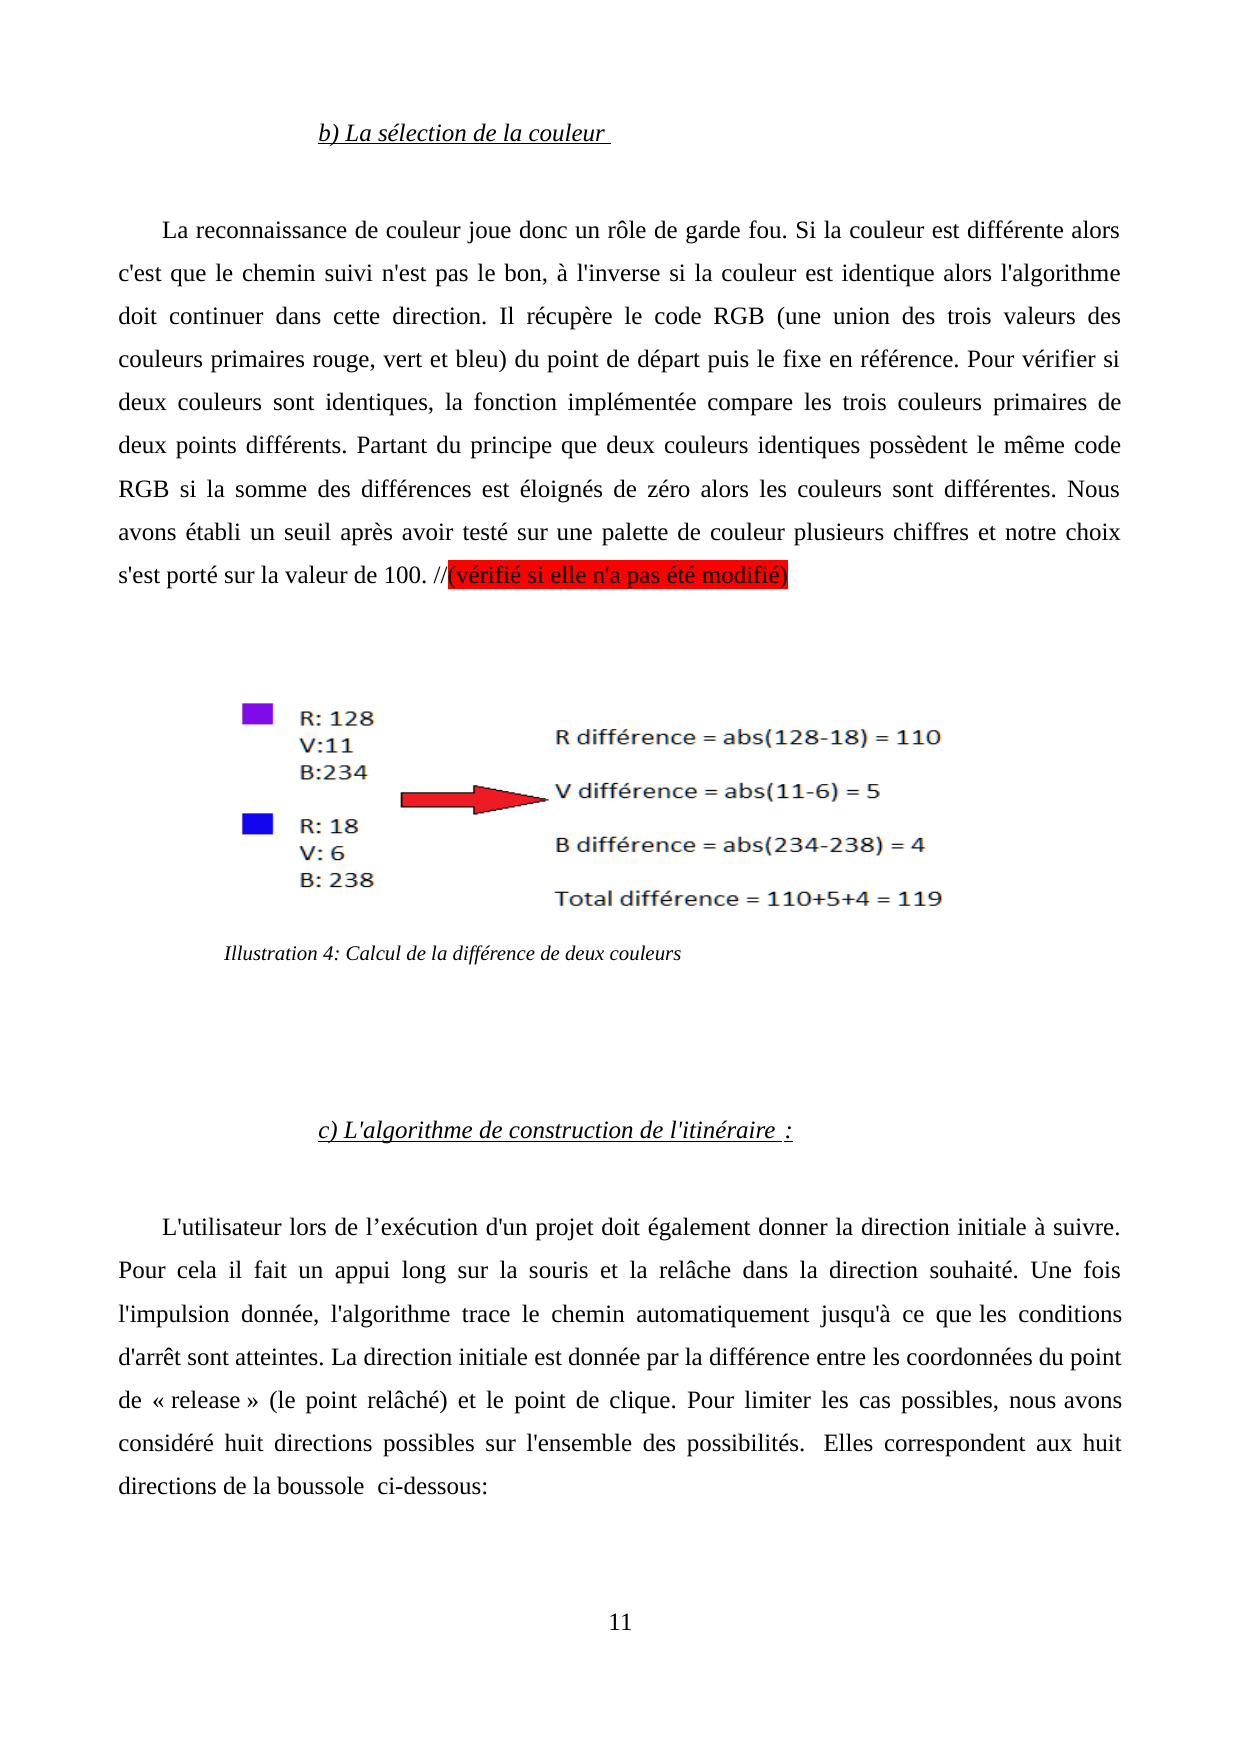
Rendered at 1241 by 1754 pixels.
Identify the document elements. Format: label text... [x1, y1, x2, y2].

text Illustration 4: Calcul de la différence de deux couleurs [224, 941, 1016, 965]
subtitle b) La sélection de la couleur [156, 118, 1122, 147]
picture [224, 680, 1017, 941]
subtitle c) L'algorithme de construction de l'itinéraire : [156, 1116, 1122, 1144]
text La reconnaissance de couleur joue donc un rôle de garde fou. Si la couleur est différente alors c'est que le chemin suivi n'est pas le bon, à l'inverse si la couleur est identique alors l'algorithme doit continuer dans cette direction. Il récupère le code RGB (une union des trois valeurs des couleurs primaires rouge, vert et bleu) du point de départ puis le fixe en référence. Pour vérifier si deux couleurs sont identiques, la fonction implémentée compare les trois couleurs primaires de deux points différents. Partant du principe que deux couleurs identiques possèdent le même code RGB si la somme des différences est éloignés de zéro alors les couleurs sont différentes. Nous avons établi un seuil après avoir testé sur une palette de couleur plusieurs chiffres et notre choix s'est porté sur la valeur de 100. //(vérifié si elle n'a pas été modifié) [118, 215, 1122, 589]
text L'utilisateur lors de l’exécution d'un projet doit également donner la direction initiale à suivre. Pour cela il fait un appui long sur la souris et la relâche dans la direction souhaité. Une fois l'impulsion donnée, l'algorithme trace le chemin automatiquement jusqu'à ce que les conditions d'arrêt sont atteintes. La direction initiale est donnée par la différence entre les coordonnées du point de « release » (le point relâché) et le point de clique. Pour limiter les cas possibles, nous avons considéré huit directions possibles sur l'ensemble des possibilités. Elles correspondent aux huit directions de la boussole ci-dessous: [118, 1212, 1122, 1500]
